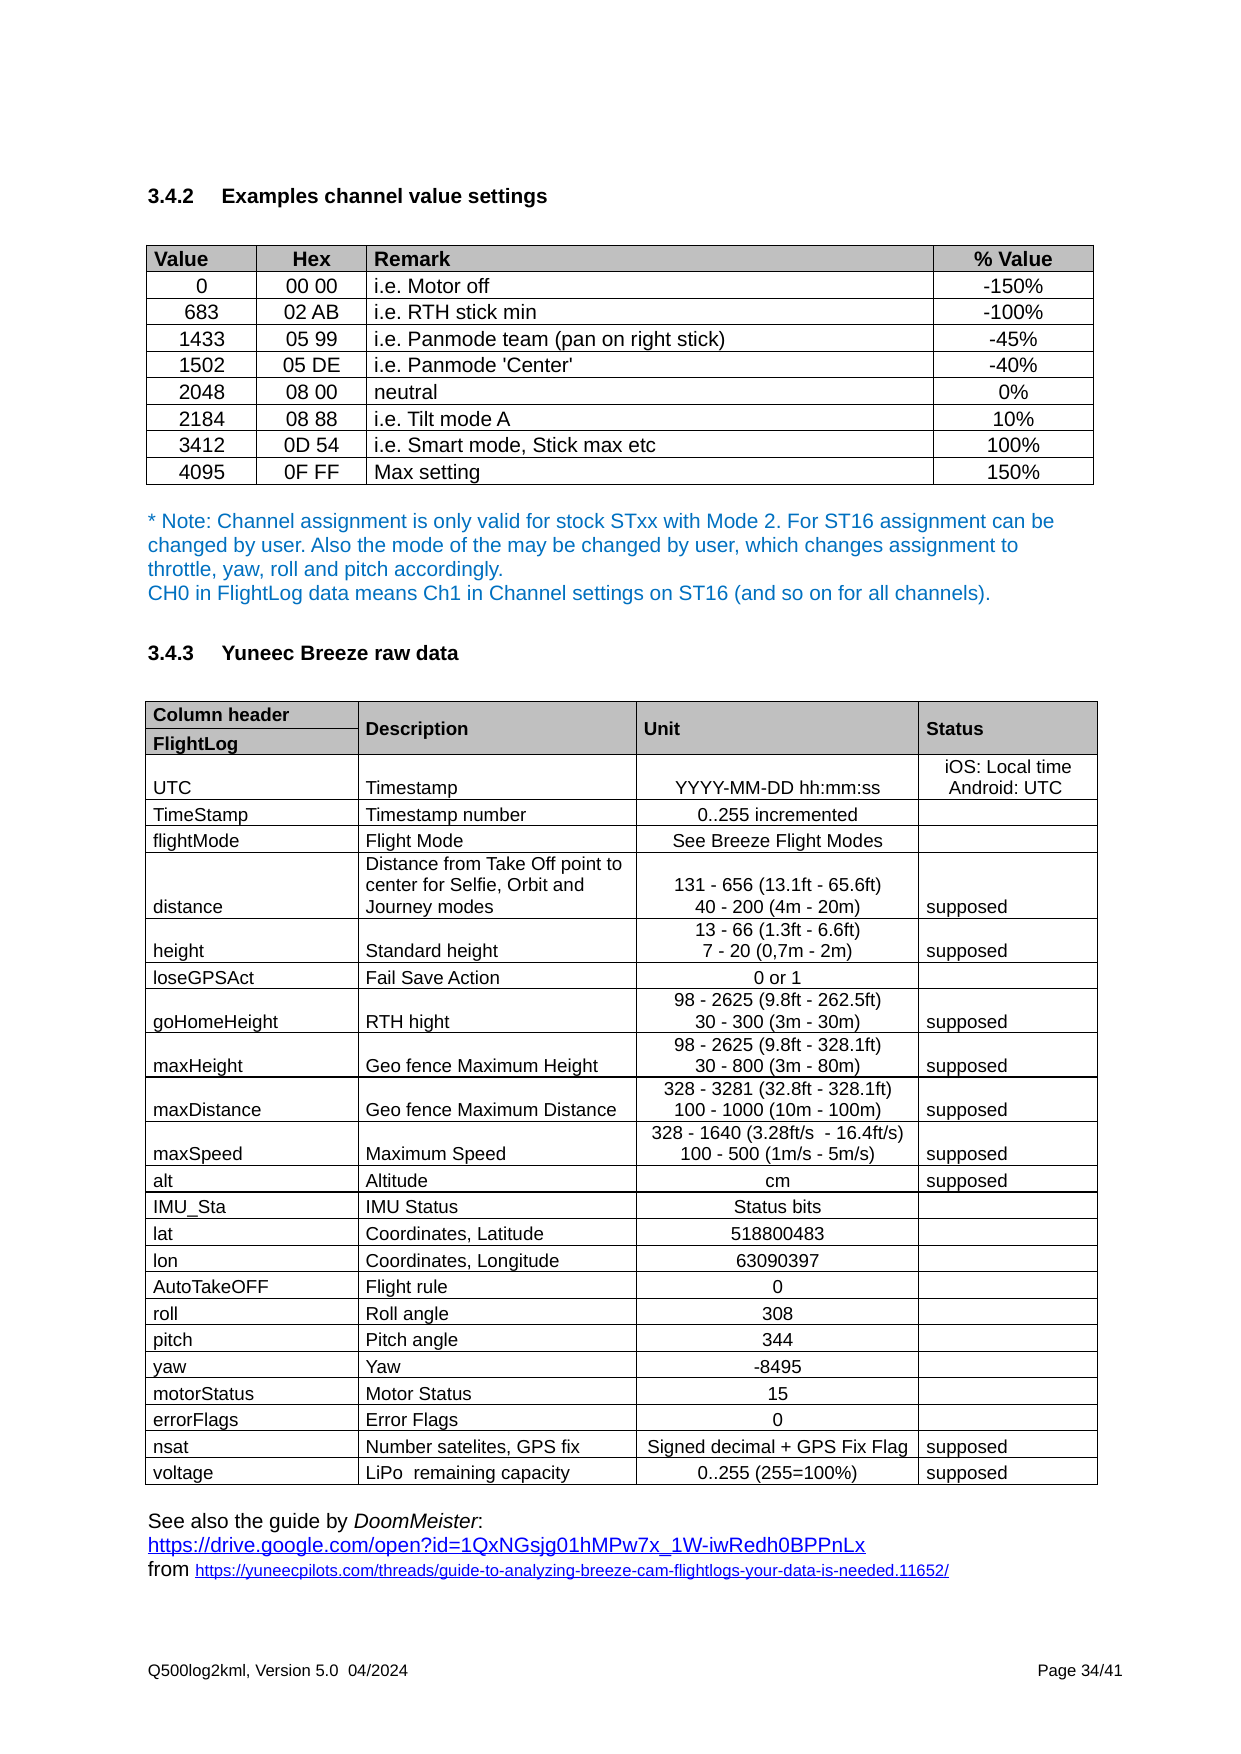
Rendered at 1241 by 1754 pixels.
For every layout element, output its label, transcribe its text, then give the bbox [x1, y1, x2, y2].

table_cell Altitude [359, 1166, 636, 1191]
table_cell Flight Mode [359, 826, 636, 852]
table_cell i.e. Smart mode, Stick max etc [367, 431, 933, 457]
table_cell i.e. Panmode team (pan on right stick) [367, 325, 933, 351]
table_cell Pitch angle [359, 1325, 636, 1351]
table_cell 10% [934, 405, 1093, 430]
table_cell 0 [147, 272, 256, 298]
table_cell [919, 800, 1097, 825]
table_cell 150% [934, 458, 1093, 483]
table_header Value [147, 246, 256, 271]
table_cell Status bits [637, 1193, 918, 1218]
table_cell cm [637, 1166, 918, 1191]
table_cell AutoTakeOFF [146, 1272, 358, 1298]
table_cell Max setting [367, 458, 933, 483]
table_cell LiPo remaining capacity [359, 1458, 636, 1483]
table_cell Geo fence Maximum Distance [359, 1078, 636, 1121]
table_cell maxHeight [146, 1033, 358, 1076]
table_cell 08 00 [257, 378, 366, 404]
table_cell Fail Save Action [359, 963, 636, 988]
table_cell UTC [146, 755, 358, 798]
table_cell 328 - 1640 (3.28ft/s - 16.4ft/s) 100 - 500 (1m/s - 5m/s) [637, 1122, 918, 1165]
table_cell 100% [934, 431, 1093, 457]
table_cell Standard height [359, 919, 636, 962]
table_header Unit [637, 702, 918, 754]
table_cell 131 - 656 (13.1ft - 65.6ft) 40 - 200 (4m - 20m) [637, 853, 918, 917]
table_header Column header [146, 702, 358, 728]
table_cell i.e. Motor off [367, 272, 933, 298]
text * Note: Channel assignment is only valid for stock STxx with Mode 2. For ST16 assignment can be changed by user. Also the mode of the may be changed by user, which changes assignment to throttle, yaw, roll and pitch accordingly. [148, 508, 1093, 580]
table_header % Value [934, 246, 1093, 271]
table_cell 4095 [147, 458, 256, 483]
table_cell 518800483 [637, 1219, 918, 1244]
table_cell motorStatus [146, 1378, 358, 1404]
table_cell -45% [934, 325, 1093, 351]
table_cell 0D 54 [257, 431, 366, 457]
table_cell 15 [637, 1378, 918, 1404]
table_cell Distance from Take Off point to center for Selfie, Orbit and Journey modes [359, 853, 636, 917]
table_cell i.e. RTH stick min [367, 299, 933, 324]
table_cell Flight rule [359, 1272, 636, 1298]
text from https://yuneecpilots.com/threads/guide-to-analyzing-breeze-cam-flightlogs-your-data-is-needed.11652/ [148, 1556, 1093, 1580]
table_cell [919, 1299, 1097, 1324]
table_cell 05 99 [257, 325, 366, 351]
table_cell [919, 1352, 1097, 1377]
table_cell 683 [147, 299, 256, 324]
table_cell pitch [146, 1325, 358, 1351]
table_cell maxDistance [146, 1078, 358, 1121]
table_cell alt [146, 1166, 358, 1191]
subtitle Examples channel value settings [148, 184, 1093, 208]
table_cell 3412 [147, 431, 256, 457]
table_cell supposed [919, 853, 1097, 917]
table_cell IMU Status [359, 1193, 636, 1218]
text https://drive.google.com/open?id=1QxNGsjg01hMPw7x_1W-iwRedh0BPPnLx [148, 1532, 1093, 1556]
table_cell IMU_Sta [146, 1193, 358, 1218]
table_cell distance [146, 853, 358, 917]
table_cell FlightLog [146, 729, 358, 754]
table_cell supposed [919, 1033, 1097, 1076]
table_cell Geo fence Maximum Height [359, 1033, 636, 1076]
table_cell supposed [919, 1431, 1097, 1457]
table_cell 98 - 2625 (9.8ft - 262.5ft) 30 - 300 (3m - 30m) [637, 989, 918, 1032]
table_cell 05 DE [257, 352, 366, 377]
table_cell 0..255 (255=100%) [637, 1458, 918, 1483]
table_cell 1433 [147, 325, 256, 351]
table_cell i.e. Panmode 'Center' [367, 352, 933, 377]
table_cell [919, 963, 1097, 988]
table_cell [919, 826, 1097, 852]
table_header Hex [257, 246, 366, 271]
table_cell neutral [367, 378, 933, 404]
table_cell 344 [637, 1325, 918, 1351]
table_cell supposed [919, 919, 1097, 962]
table_cell 98 - 2625 (9.8ft - 328.1ft) 30 - 800 (3m - 80m) [637, 1033, 918, 1076]
table_cell [919, 1378, 1097, 1404]
table_cell goHomeHeight [146, 989, 358, 1032]
table_cell Roll angle [359, 1299, 636, 1324]
table_cell 0 [637, 1272, 918, 1298]
table_cell loseGPSAct [146, 963, 358, 988]
table_cell 0 [637, 1405, 918, 1430]
table_cell Maximum Speed [359, 1122, 636, 1165]
table_cell height [146, 919, 358, 962]
table_cell 00 00 [257, 272, 366, 298]
table_cell maxSpeed [146, 1122, 358, 1165]
table_cell See Breeze Flight Modes [637, 826, 918, 852]
table_cell 2048 [147, 378, 256, 404]
table_cell 308 [637, 1299, 918, 1324]
table_cell i.e. Tilt mode A [367, 405, 933, 430]
table_cell [919, 1272, 1097, 1298]
table_cell -40% [934, 352, 1093, 377]
table_cell 0% [934, 378, 1093, 404]
table_cell Coordinates, Latitude [359, 1219, 636, 1244]
table_cell 0 or 1 [637, 963, 918, 988]
table_cell lat [146, 1219, 358, 1244]
table_header Remark [367, 246, 933, 271]
table_cell Timestamp [359, 755, 636, 798]
table_header Status [919, 702, 1097, 754]
table_cell supposed [919, 1458, 1097, 1483]
table_cell lon [146, 1246, 358, 1271]
table_cell voltage [146, 1458, 358, 1483]
table_cell 328 - 3281 (32.8ft - 328.1ft) 100 - 1000 (10m - 100m) [637, 1078, 918, 1121]
table_cell roll [146, 1299, 358, 1324]
table_cell Timestamp number [359, 800, 636, 825]
subtitle Yuneec Breeze raw data [148, 641, 1093, 665]
table_cell iOS: Local time Android: UTC [919, 755, 1097, 798]
table_cell Motor Status [359, 1378, 636, 1404]
table_cell supposed [919, 1166, 1097, 1191]
table_cell Coordinates, Longitude [359, 1246, 636, 1271]
table_cell YYYY-MM-DD hh:mm:ss [637, 755, 918, 798]
table_cell [919, 1193, 1097, 1218]
table_cell 1502 [147, 352, 256, 377]
table_cell supposed [919, 1078, 1097, 1121]
table_cell -100% [934, 299, 1093, 324]
table_cell Signed decimal + GPS Fix Flag [637, 1431, 918, 1457]
text CH0 in FlightLog data means Ch1 in Channel settings on ST16 (and so on for all channels). [148, 580, 1093, 604]
table_cell 0..255 incremented [637, 800, 918, 825]
table_cell [919, 1246, 1097, 1271]
table_cell [919, 1219, 1097, 1244]
table_cell supposed [919, 989, 1097, 1032]
table_cell -8495 [637, 1352, 918, 1377]
table_cell Error Flags [359, 1405, 636, 1430]
table_cell 13 - 66 (1.3ft - 6.6ft) 7 - 20 (0,7m - 2m) [637, 919, 918, 962]
table_cell 0F FF [257, 458, 366, 483]
table_cell [919, 1325, 1097, 1351]
table_cell Yaw [359, 1352, 636, 1377]
table_cell 63090397 [637, 1246, 918, 1271]
table_header Description [359, 702, 636, 754]
table_cell [919, 1405, 1097, 1430]
table_cell 2184 [147, 405, 256, 430]
table_cell errorFlags [146, 1405, 358, 1430]
table_cell supposed [919, 1122, 1097, 1165]
table_cell RTH hight [359, 989, 636, 1032]
table_cell TimeStamp [146, 800, 358, 825]
table_cell flightMode [146, 826, 358, 852]
table_cell Number satelites, GPS fix [359, 1431, 636, 1457]
text See also the guide by DoomMeister: [148, 1508, 1093, 1532]
table_cell -150% [934, 272, 1093, 298]
table_cell 08 88 [257, 405, 366, 430]
table_cell nsat [146, 1431, 358, 1457]
table_cell yaw [146, 1352, 358, 1377]
table_cell 02 AB [257, 299, 366, 324]
